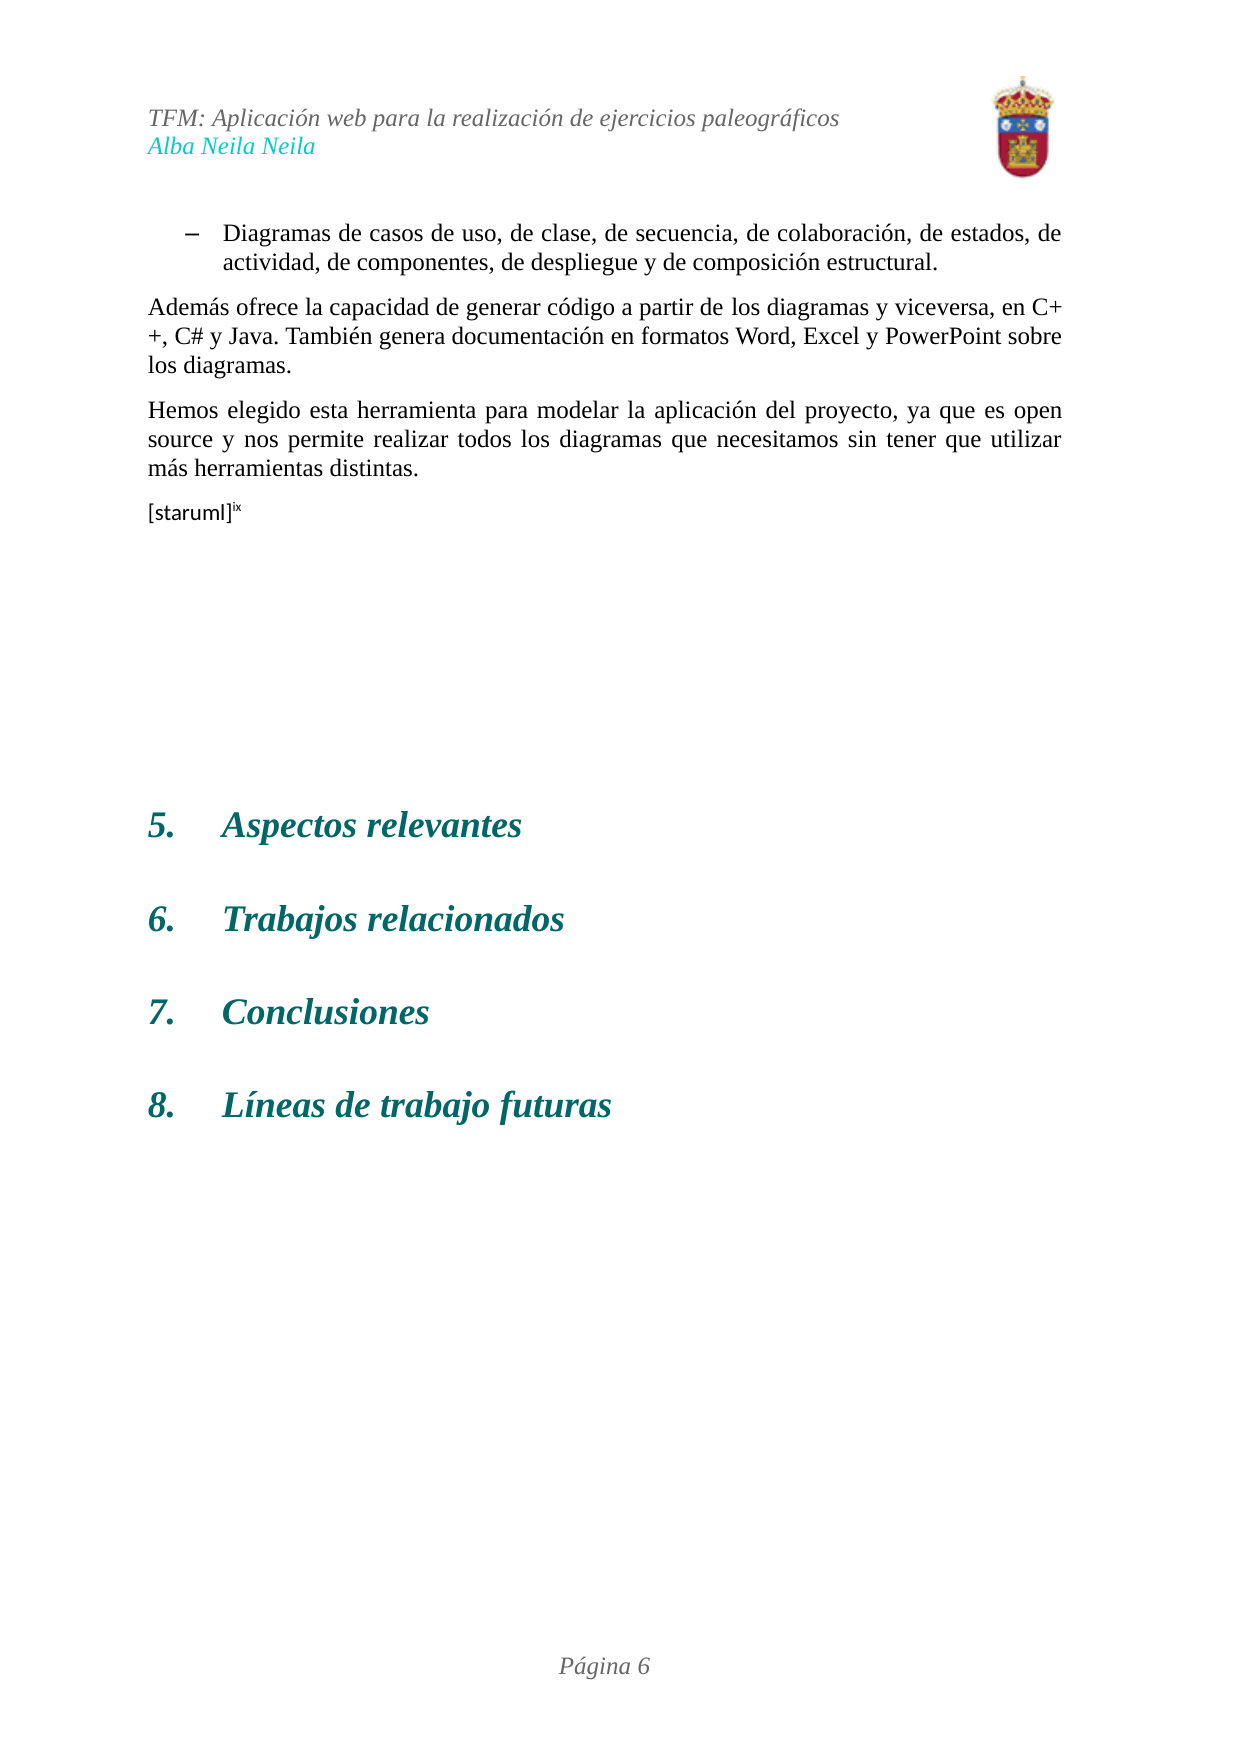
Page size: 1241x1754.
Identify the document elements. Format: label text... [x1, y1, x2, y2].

subtitle Trabajos relacionados [148, 896, 1063, 939]
text Además ofrece la capacidad de generar código a partir de los diagramas y viceversa, en C++, C# y Java. También genera documentación en formatos Word, Excel y PowerPoint sobre los diagramas. [148, 292, 1063, 379]
subtitle Aspectos relevantes [148, 803, 1063, 846]
subtitle Conclusiones [148, 989, 1063, 1032]
list Diagramas de casos de uso, de clase, de secuencia, de colaboración, de estados, de actividad, de componentes, de despliegue y de composición estructural. [185, 218, 1063, 276]
text [staruml] [148, 498, 1063, 526]
subtitle Líneas de trabajo futuras [148, 1083, 1063, 1126]
picture [986, 76, 1063, 186]
text Hemos elegido esta herramienta para modelar la aplicación del proyecto, ya que es open source y nos permite realizar todos los diagramas que necesitamos sin tener que utilizar más herramientas distintas. [148, 395, 1063, 482]
